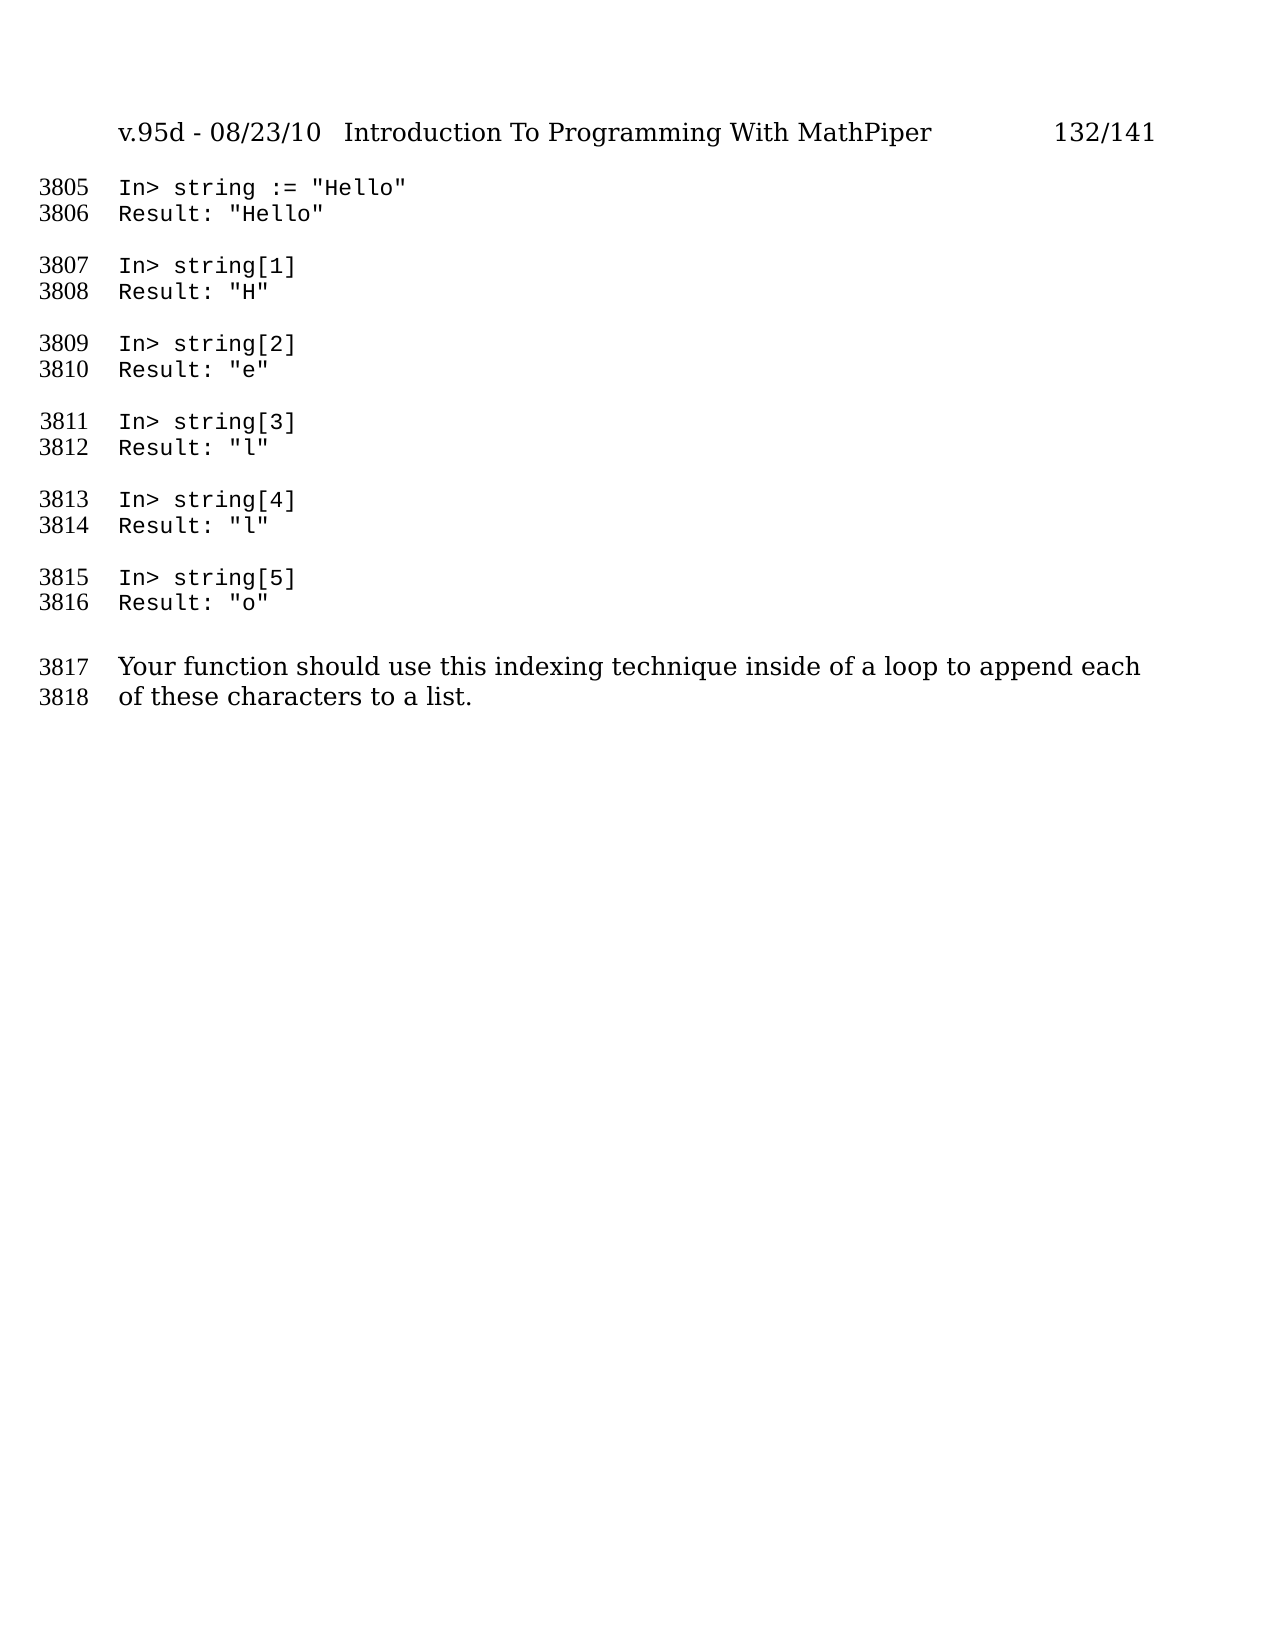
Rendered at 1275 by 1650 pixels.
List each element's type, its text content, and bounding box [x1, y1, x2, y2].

text In> string[3] [118, 410, 1157, 436]
text In> string[4] [118, 488, 1157, 514]
text Result: "e" [118, 358, 1157, 384]
text In> string[2] [118, 332, 1157, 358]
text In> string[1] [118, 254, 1157, 281]
text Result: "l" [118, 436, 1157, 462]
text Result: "H" [118, 281, 1157, 306]
text Result: "l" [118, 514, 1157, 540]
text Your function should use this indexing technique inside of a loop to append each of these characters to a list. [118, 653, 1157, 711]
text In> string := "Hello" [118, 177, 1157, 203]
text Result: "o" [118, 592, 1157, 618]
text Result: "Hello" [118, 203, 1157, 229]
text In> string[5] [118, 566, 1157, 592]
